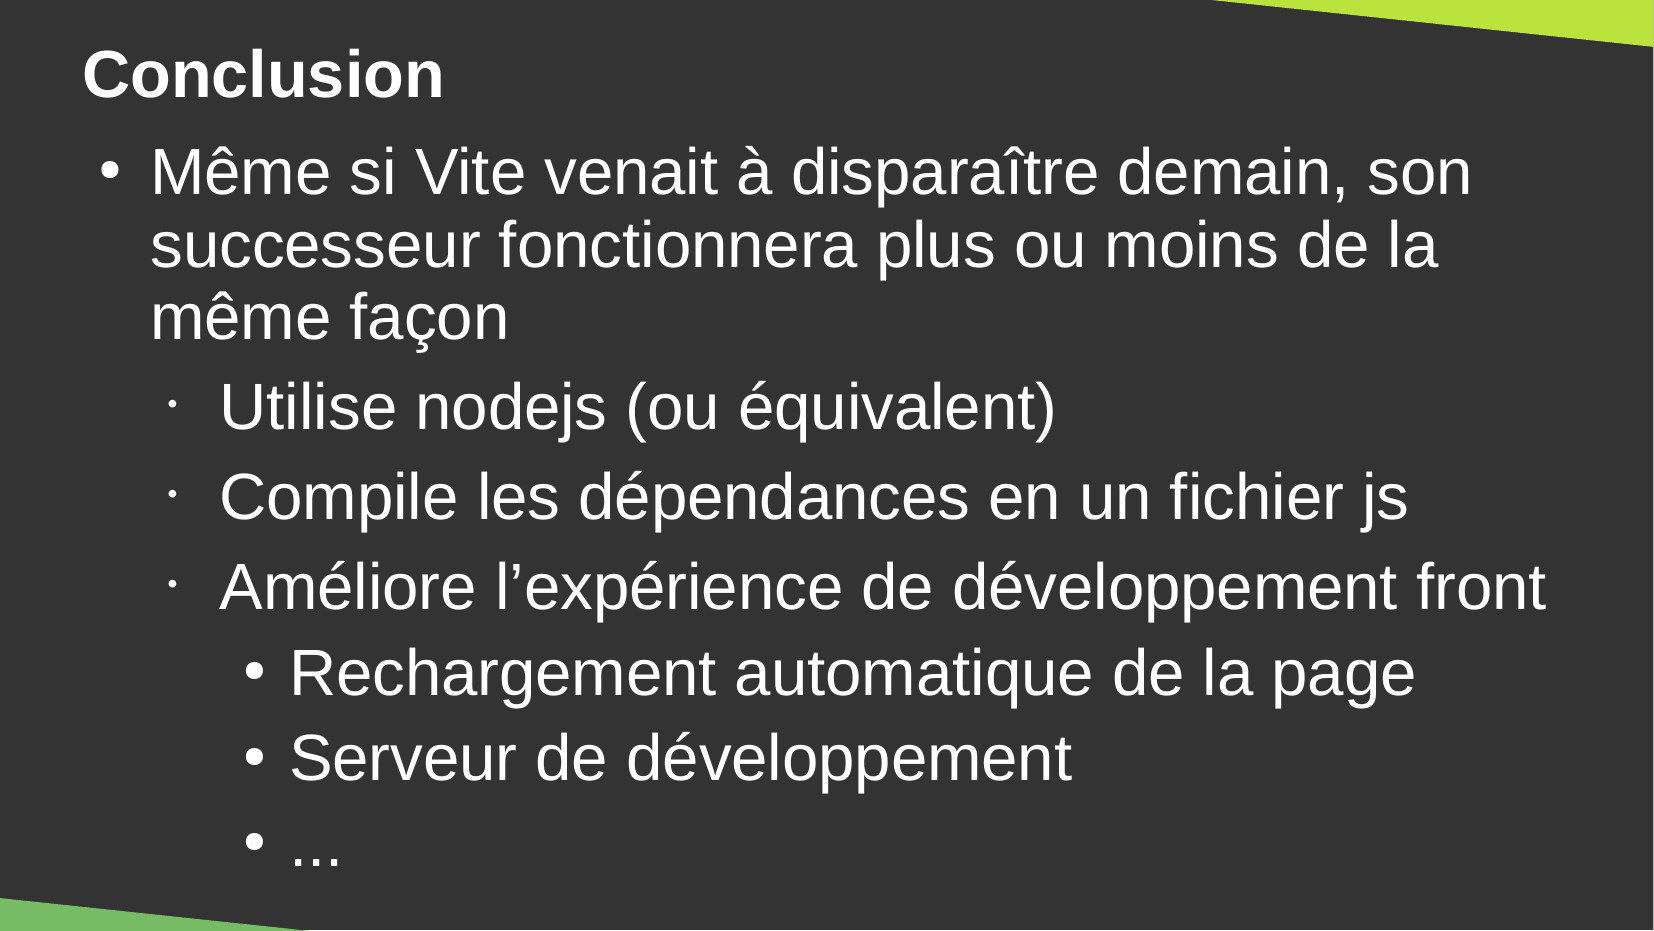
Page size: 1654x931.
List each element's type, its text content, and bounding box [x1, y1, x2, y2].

list Même si Vite venait à disparaître demain, son successeur fonctionnera plus ou moins de la même façon Utilise nodejs (ou équivalent) Compile les dépendances en un fichier js Améliore l’expérience de développement front Rechargement automatique de la page Serveur de développement ... [80, 135, 1620, 886]
text_box [0, 898, 311, 931]
text_box [1211, 0, 1654, 47]
title Conclusion [82, 37, 1571, 114]
